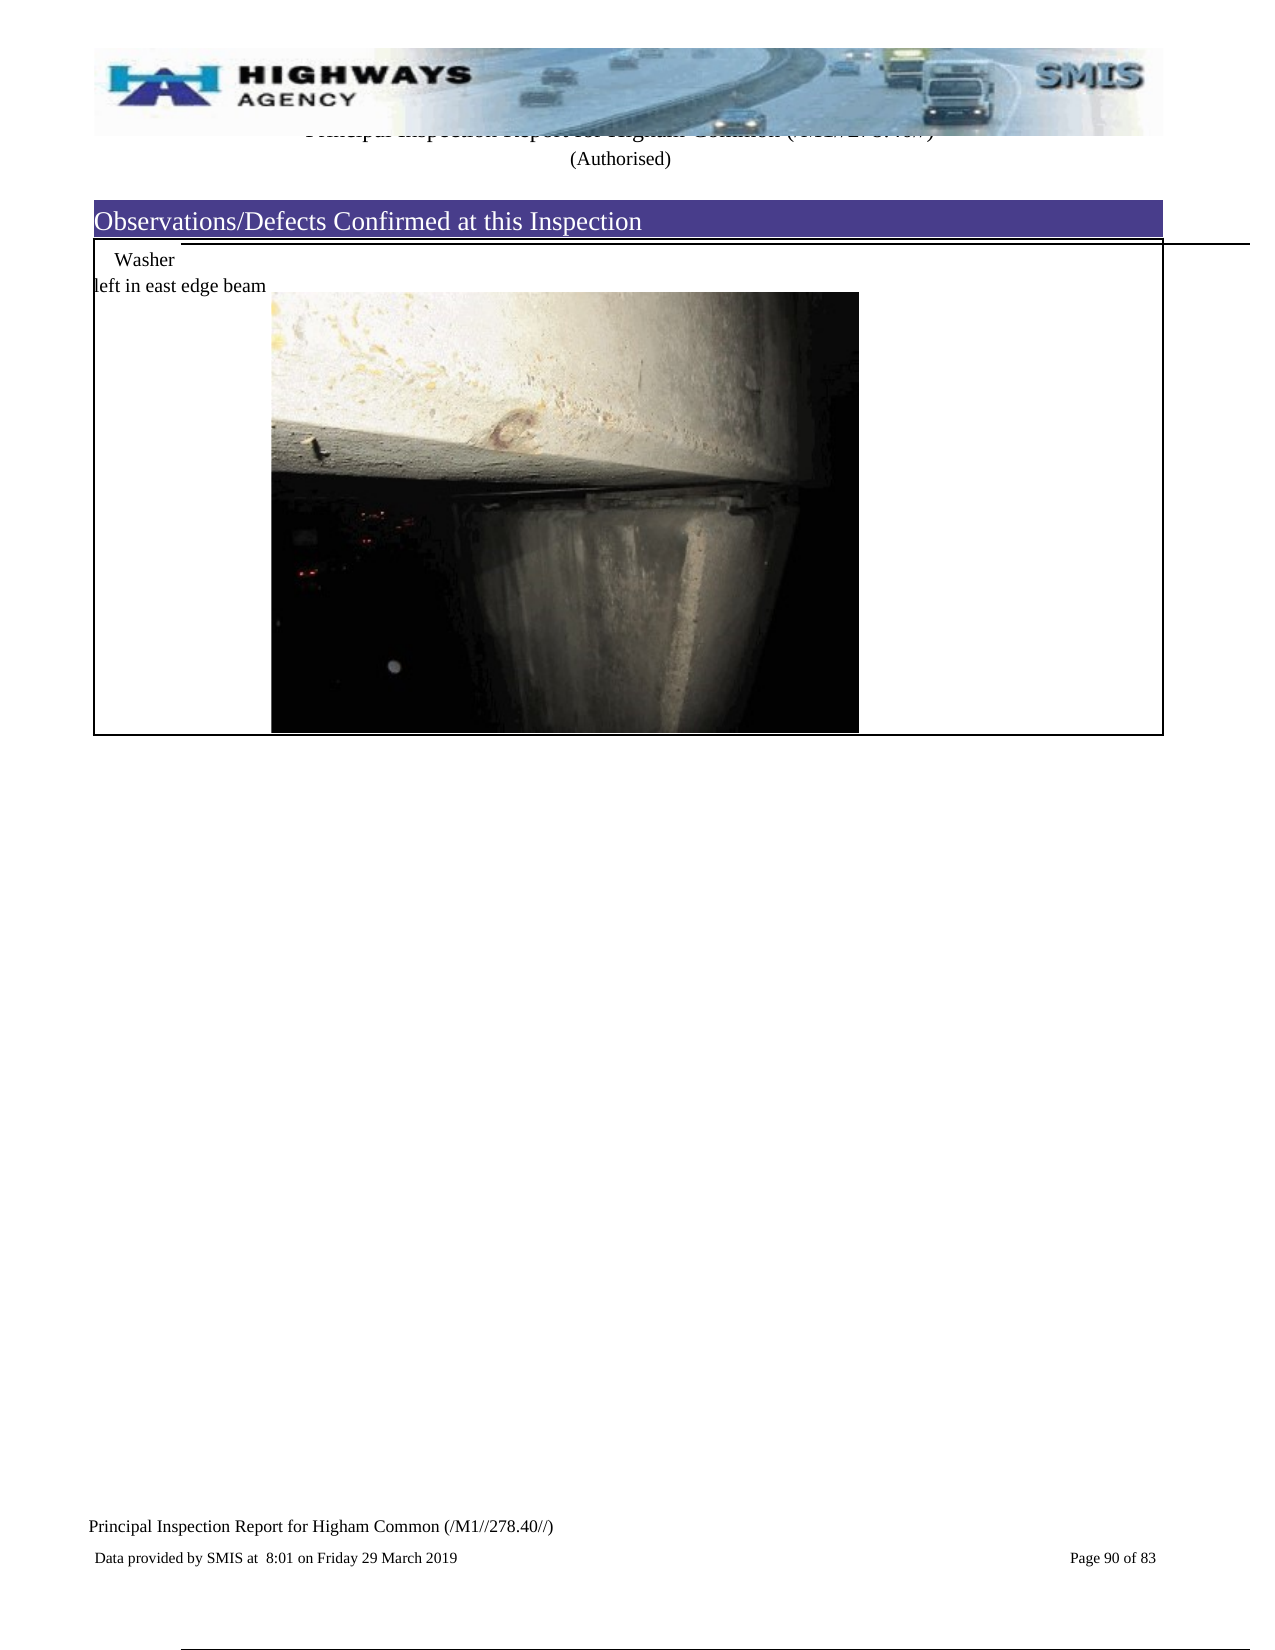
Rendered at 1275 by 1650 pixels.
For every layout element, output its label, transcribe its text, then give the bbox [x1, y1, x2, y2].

table_cell Washer left in east edge beam [95, 240, 1162, 734]
table_header Observations/Defects Confirmed at this Inspection [94, 200, 1163, 237]
